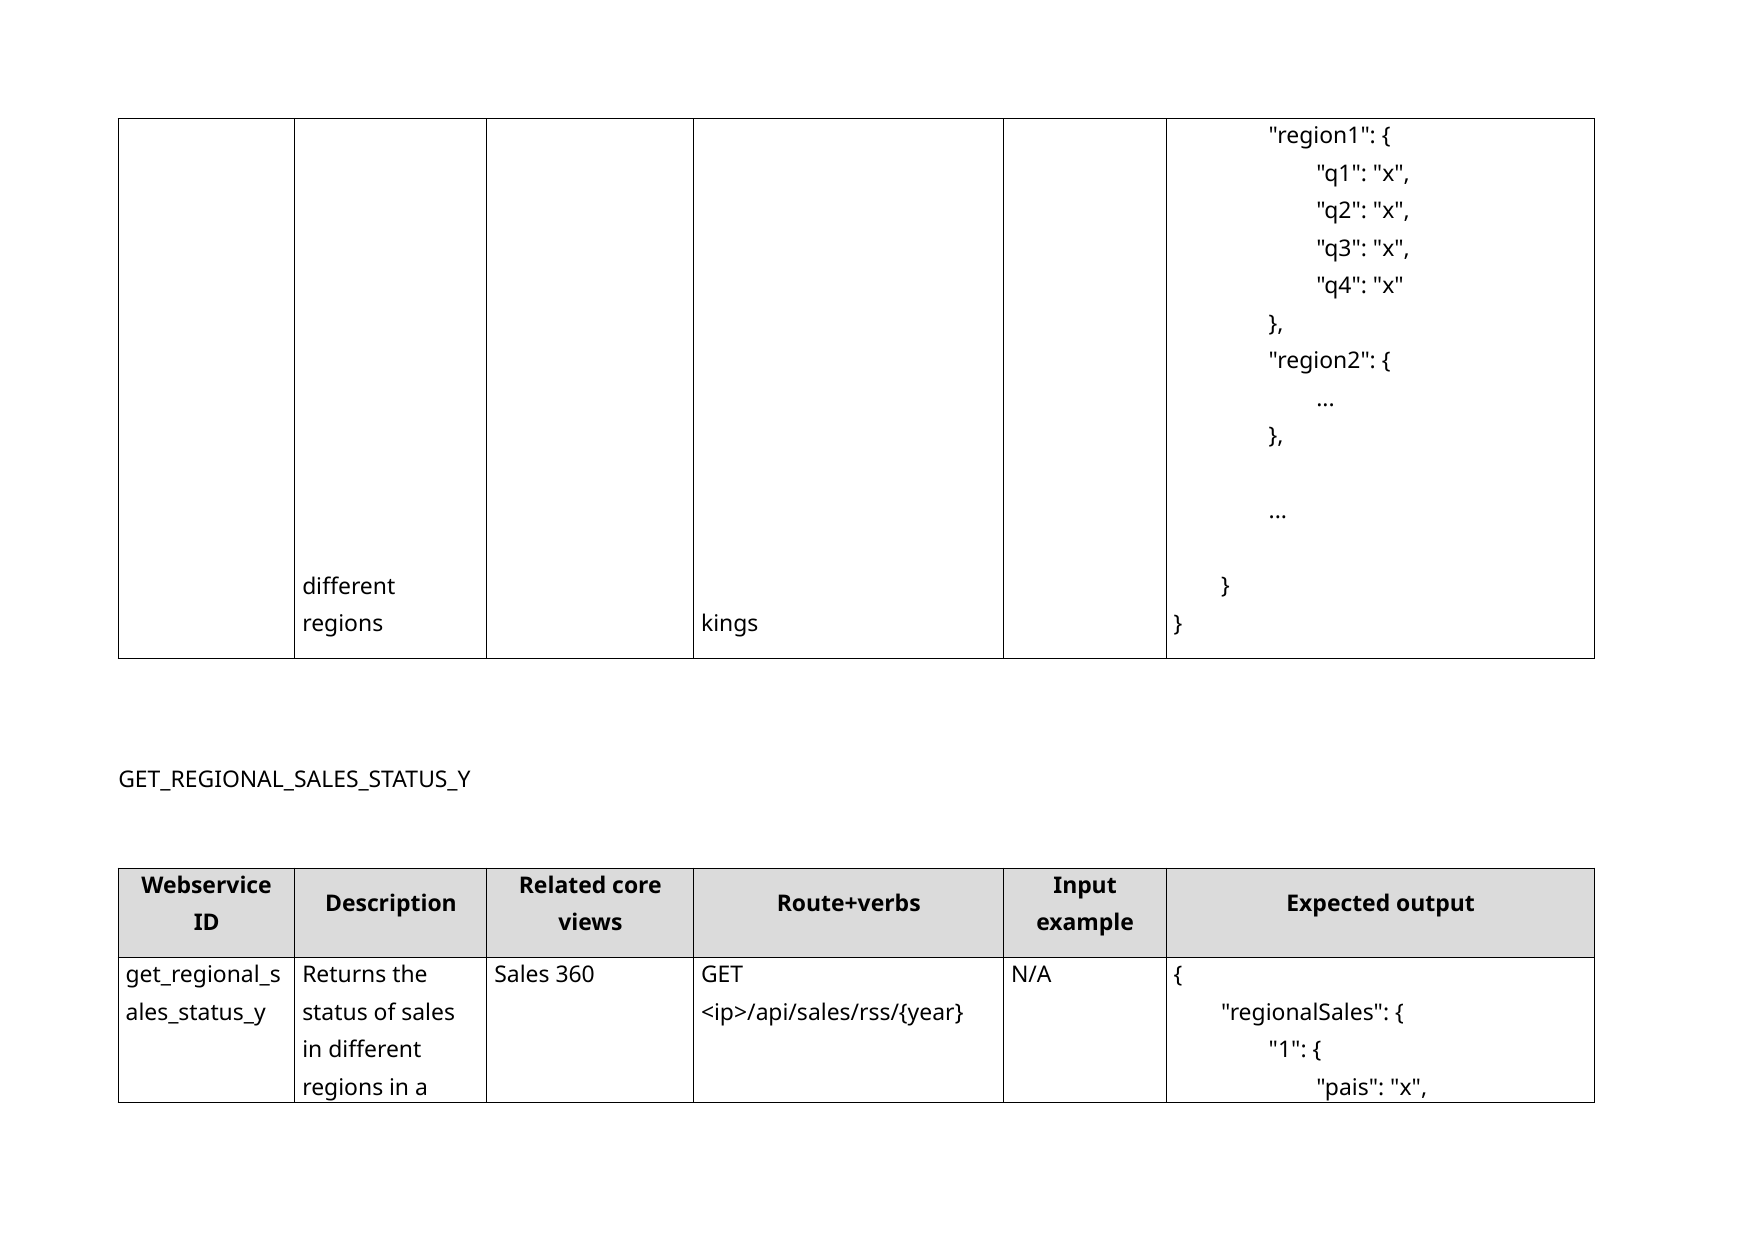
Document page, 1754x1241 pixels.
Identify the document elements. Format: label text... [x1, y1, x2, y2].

table_cell "region1": { "q1": "x", "q2": "x", "q3": "x", "q4": "x" }, "region2": { ... }, ... } } [1167, 119, 1594, 658]
table_header Route+verbs [694, 869, 1003, 957]
table_header Related core views [487, 869, 693, 957]
table_cell kings [694, 119, 1003, 658]
table_cell [119, 119, 294, 658]
table_cell Sales 360 [487, 958, 693, 1102]
table_cell { "regionalSales": { "1": { "pais": "x", [1167, 958, 1594, 1102]
table_header Expected output [1167, 869, 1594, 957]
table_cell get_regional_sales_status_y [119, 958, 294, 1102]
table_header Webservice ID [119, 869, 294, 957]
table_cell [487, 119, 693, 658]
table_header Description [295, 869, 486, 957]
table_cell Returns the status of sales in different regions in a [295, 958, 486, 1102]
table_cell N/A [1004, 958, 1166, 1102]
text GET_REGIONAL_SALES_STATUS_Y [118, 763, 1636, 795]
table_cell GET <ip>/api/sales/rss/{year} [694, 958, 1003, 1102]
table_cell different regions [295, 119, 486, 658]
table_header Input example [1004, 869, 1166, 957]
table_cell [1004, 119, 1166, 658]
